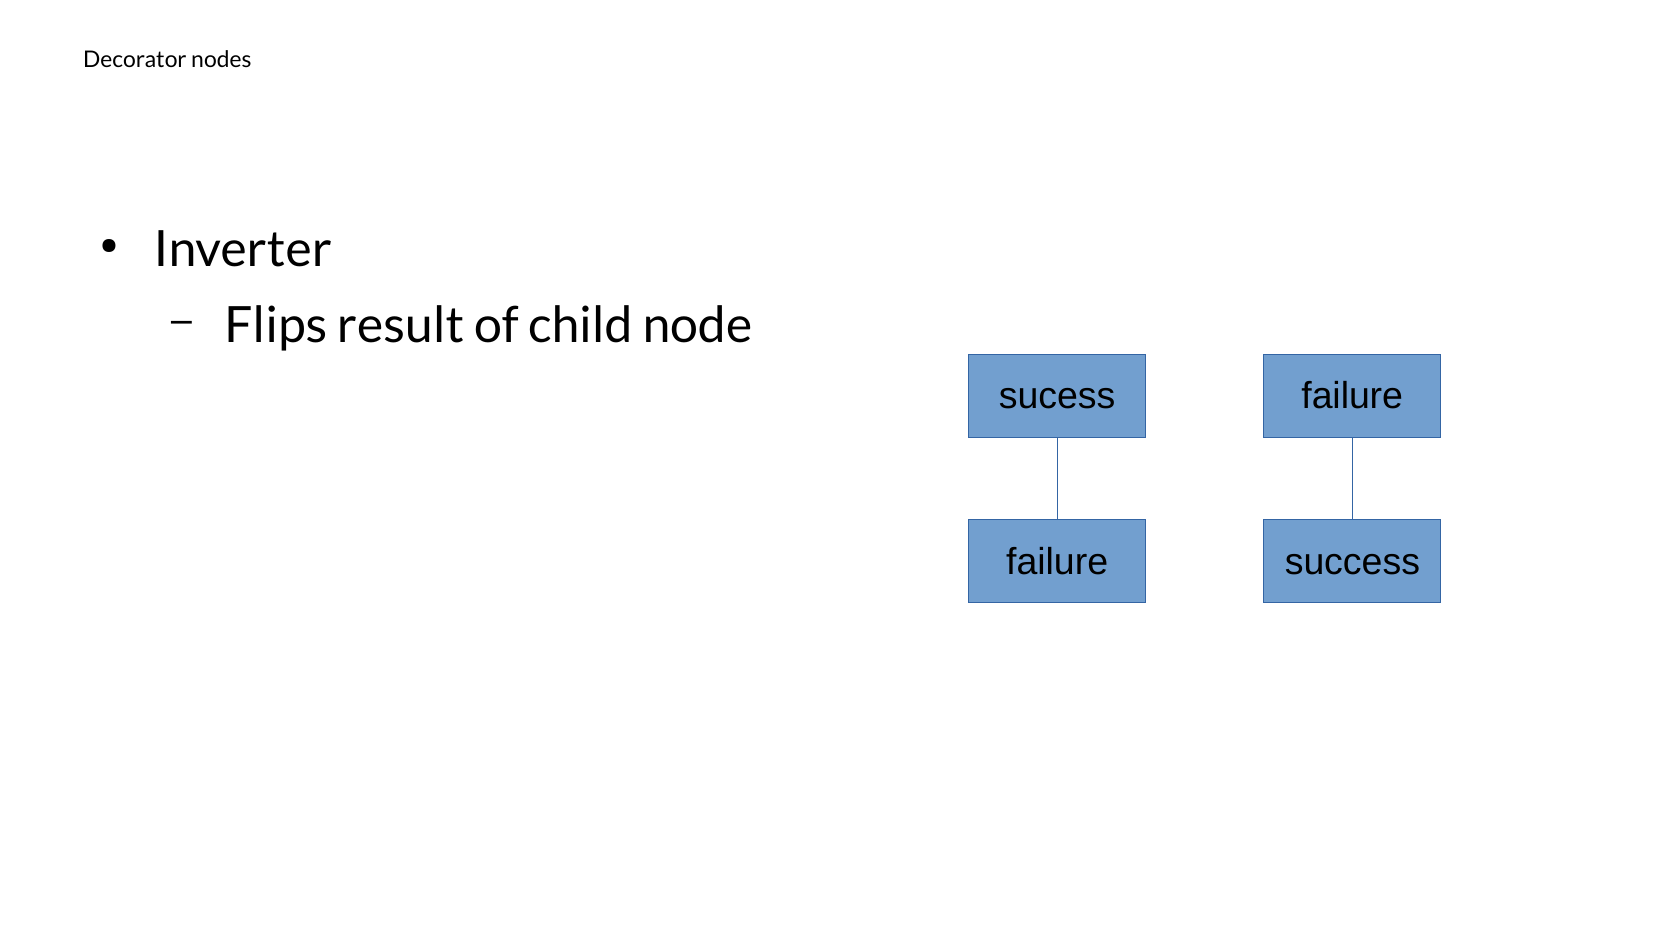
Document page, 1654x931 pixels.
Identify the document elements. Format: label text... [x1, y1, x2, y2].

list Inverter Flips result of child node [82, 217, 809, 839]
title Decorator nodes [83, 0, 1571, 119]
text_box failure [968, 519, 1146, 603]
text_box failure [1263, 354, 1441, 438]
text_box sucess [968, 354, 1146, 438]
text_box success [1263, 519, 1441, 603]
